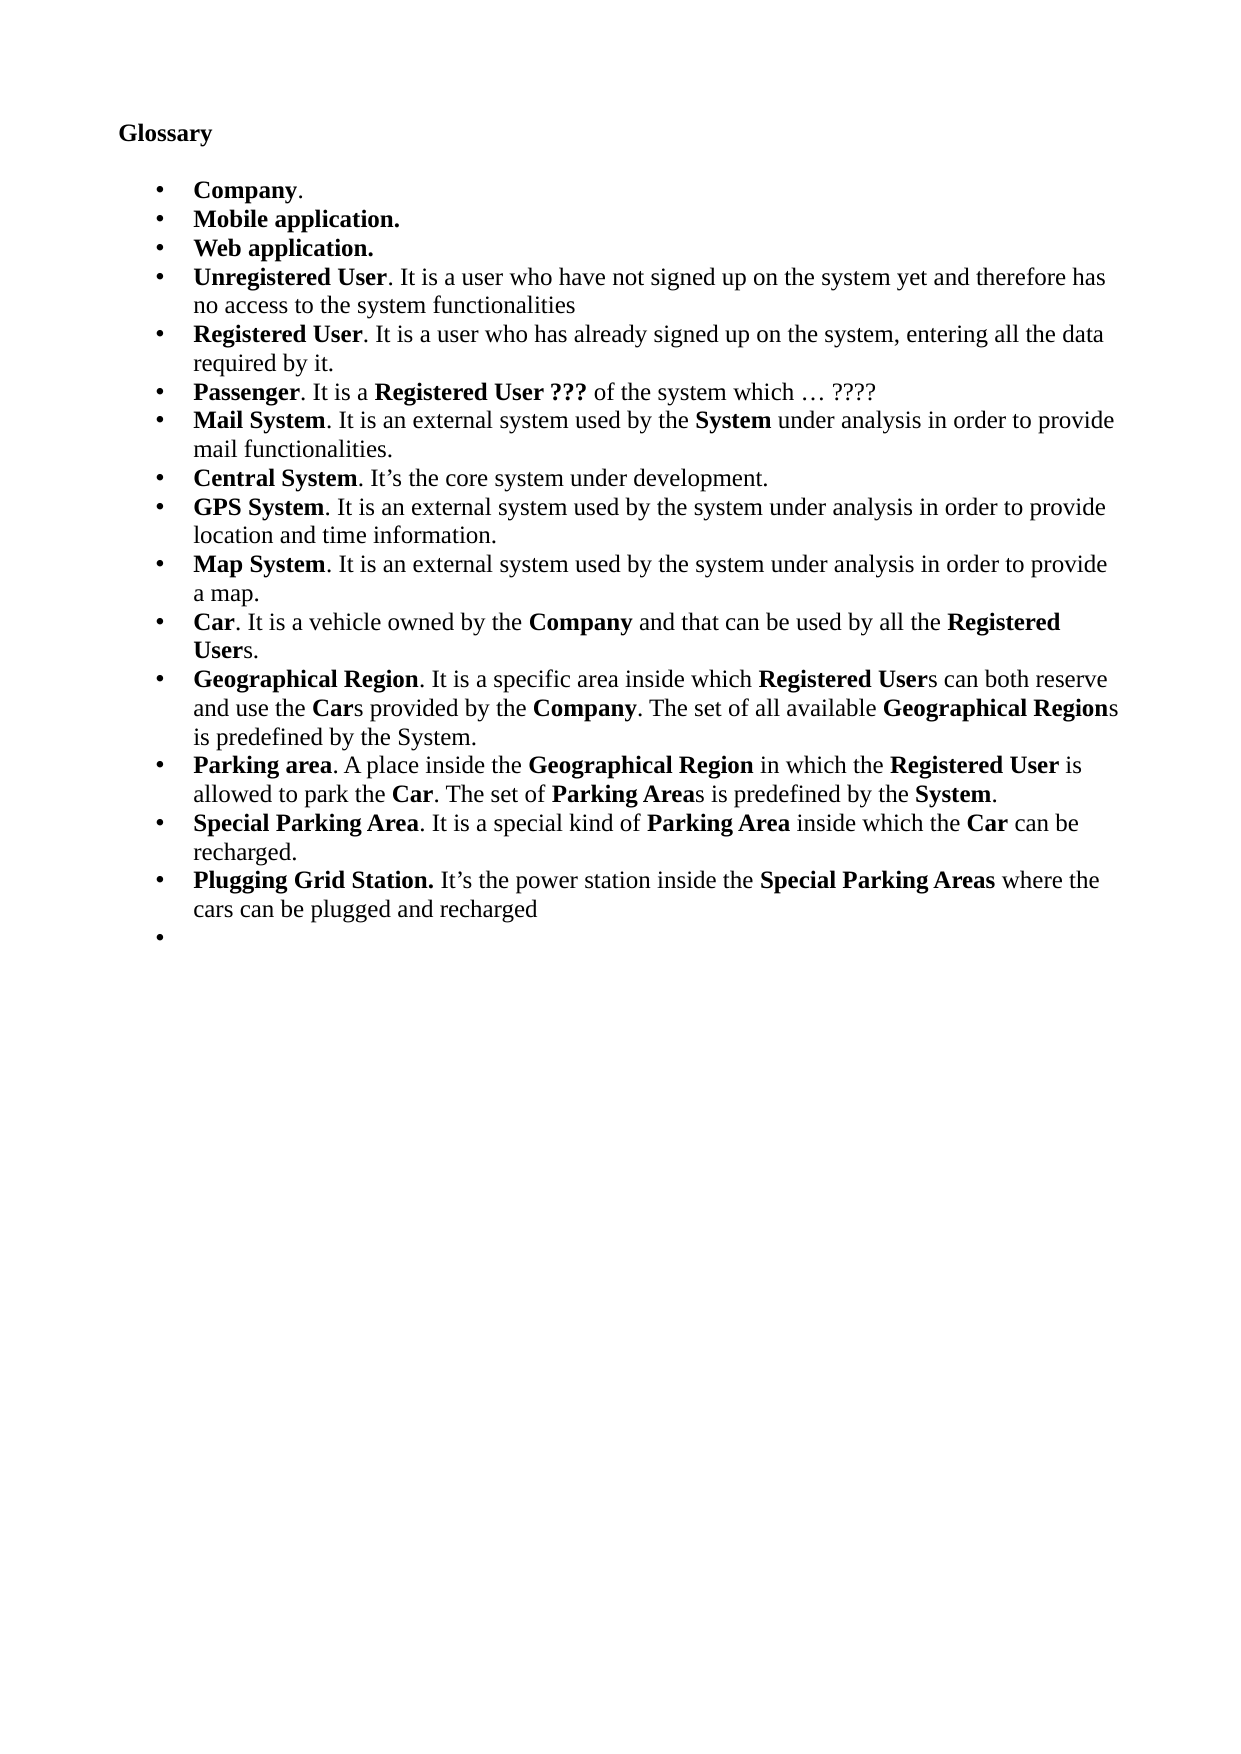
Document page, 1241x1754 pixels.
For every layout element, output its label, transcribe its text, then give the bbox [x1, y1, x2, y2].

list Passenger. It is a Registered User ??? of the system which … ???? [156, 377, 1122, 406]
list Company. [156, 176, 1122, 204]
list Mail System. It is an external system used by the System under analysis in order to provide mail functionalities. [156, 406, 1122, 463]
list Central System. It’s the core system under development. [156, 463, 1122, 492]
list Plugging Grid Station. It’s the power station inside the Special Parking Areas where the cars can be plugged and recharged [156, 866, 1122, 923]
list Registered User. It is a user who has already signed up on the system, entering all the data required by it. [156, 319, 1122, 377]
list Map System. It is an external system used by the system under analysis in order to provide a map. [156, 549, 1122, 607]
list Car. It is a vehicle owned by the Company and that can be used by all the Registered Users. [156, 607, 1122, 664]
list Parking area. A place inside the Geographical Region in which the Registered User is allowed to park the Car. The set of Parking Areas is predefined by the System. [156, 751, 1122, 808]
list Geographical Region. It is a specific area inside which Registered Users can both reserve and use the Cars provided by the Company. The set of all available Geographical Regions is predefined by the System. [156, 664, 1122, 751]
text Glossary [118, 118, 1122, 147]
list Unregistered User. It is a user who have not signed up on the system yet and therefore has no access to the system functionalities [156, 262, 1122, 319]
list Web application. [156, 233, 1122, 262]
list Mobile application. [156, 204, 1122, 233]
list GPS System. It is an external system used by the system under analysis in order to provide location and time information. [156, 492, 1122, 549]
list Special Parking Area. It is a special kind of Parking Area inside which the Car can be recharged. [156, 808, 1122, 866]
